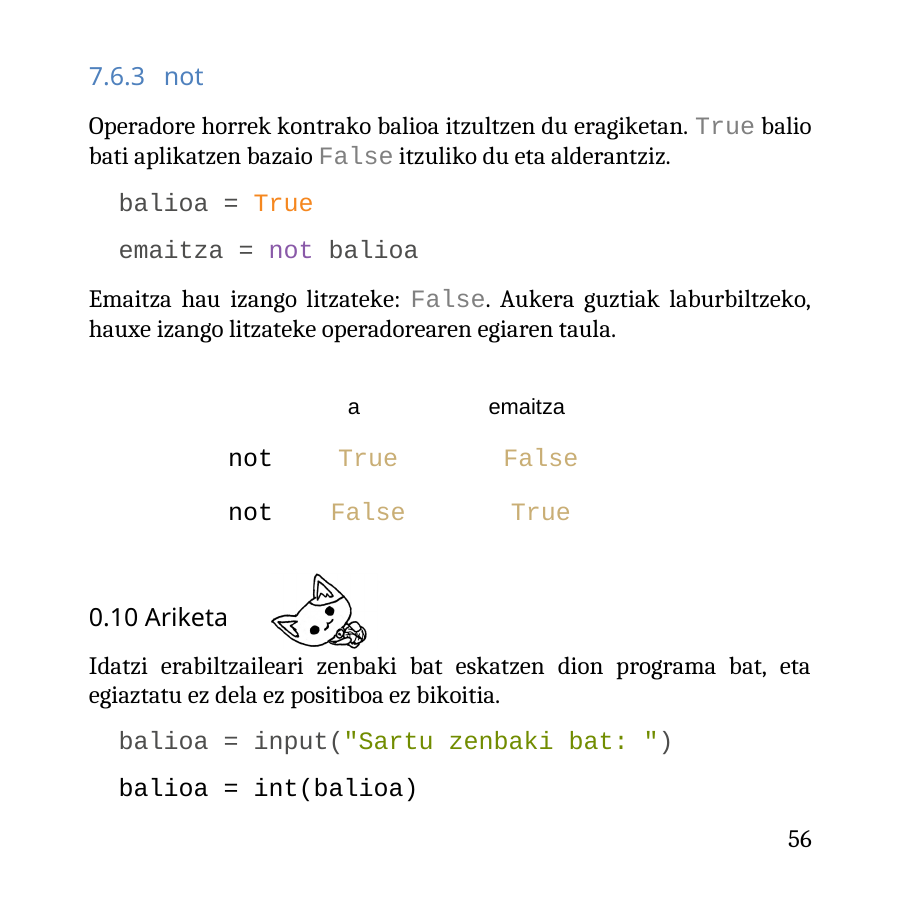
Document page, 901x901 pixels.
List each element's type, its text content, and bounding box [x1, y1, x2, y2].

table_header emaitza [429, 362, 624, 419]
text balioa = int(balioa) [118, 776, 811, 804]
text Operadore horrek kontrako balioa itzultzen du eragiketan. True balio bati aplikatzen bazaio False itzuliko du eta alderantziz. [89, 112, 811, 172]
text Emaitza hau izango litzateke: False. Aukera guztiak laburbiltzeko, hauxe izango litzateke operadorearen egiaren taula. [89, 285, 811, 343]
text Idatzi erabiltzaileari zenbaki bat eskatzen dion programa bat, eta egiaztatu ez dela ez positiboa ez bikoitia. [89, 652, 811, 710]
picture [271, 573, 378, 649]
table_cell not [194, 419, 278, 473]
table_cell False [429, 419, 624, 473]
table_cell True [278, 419, 429, 473]
table_cell False [278, 474, 429, 528]
table_header a [278, 362, 429, 419]
table_cell not [194, 474, 278, 528]
text balioa = input("Sartu zenbaki bat: ") [118, 728, 811, 757]
text [378, 599, 811, 633]
text 0.10 Ariketa [89, 599, 271, 633]
table_header [194, 362, 278, 419]
text emaitza = not balioa [118, 238, 811, 266]
table_cell True [429, 474, 624, 528]
subtitle not [89, 59, 811, 93]
text balioa = True [118, 191, 811, 219]
